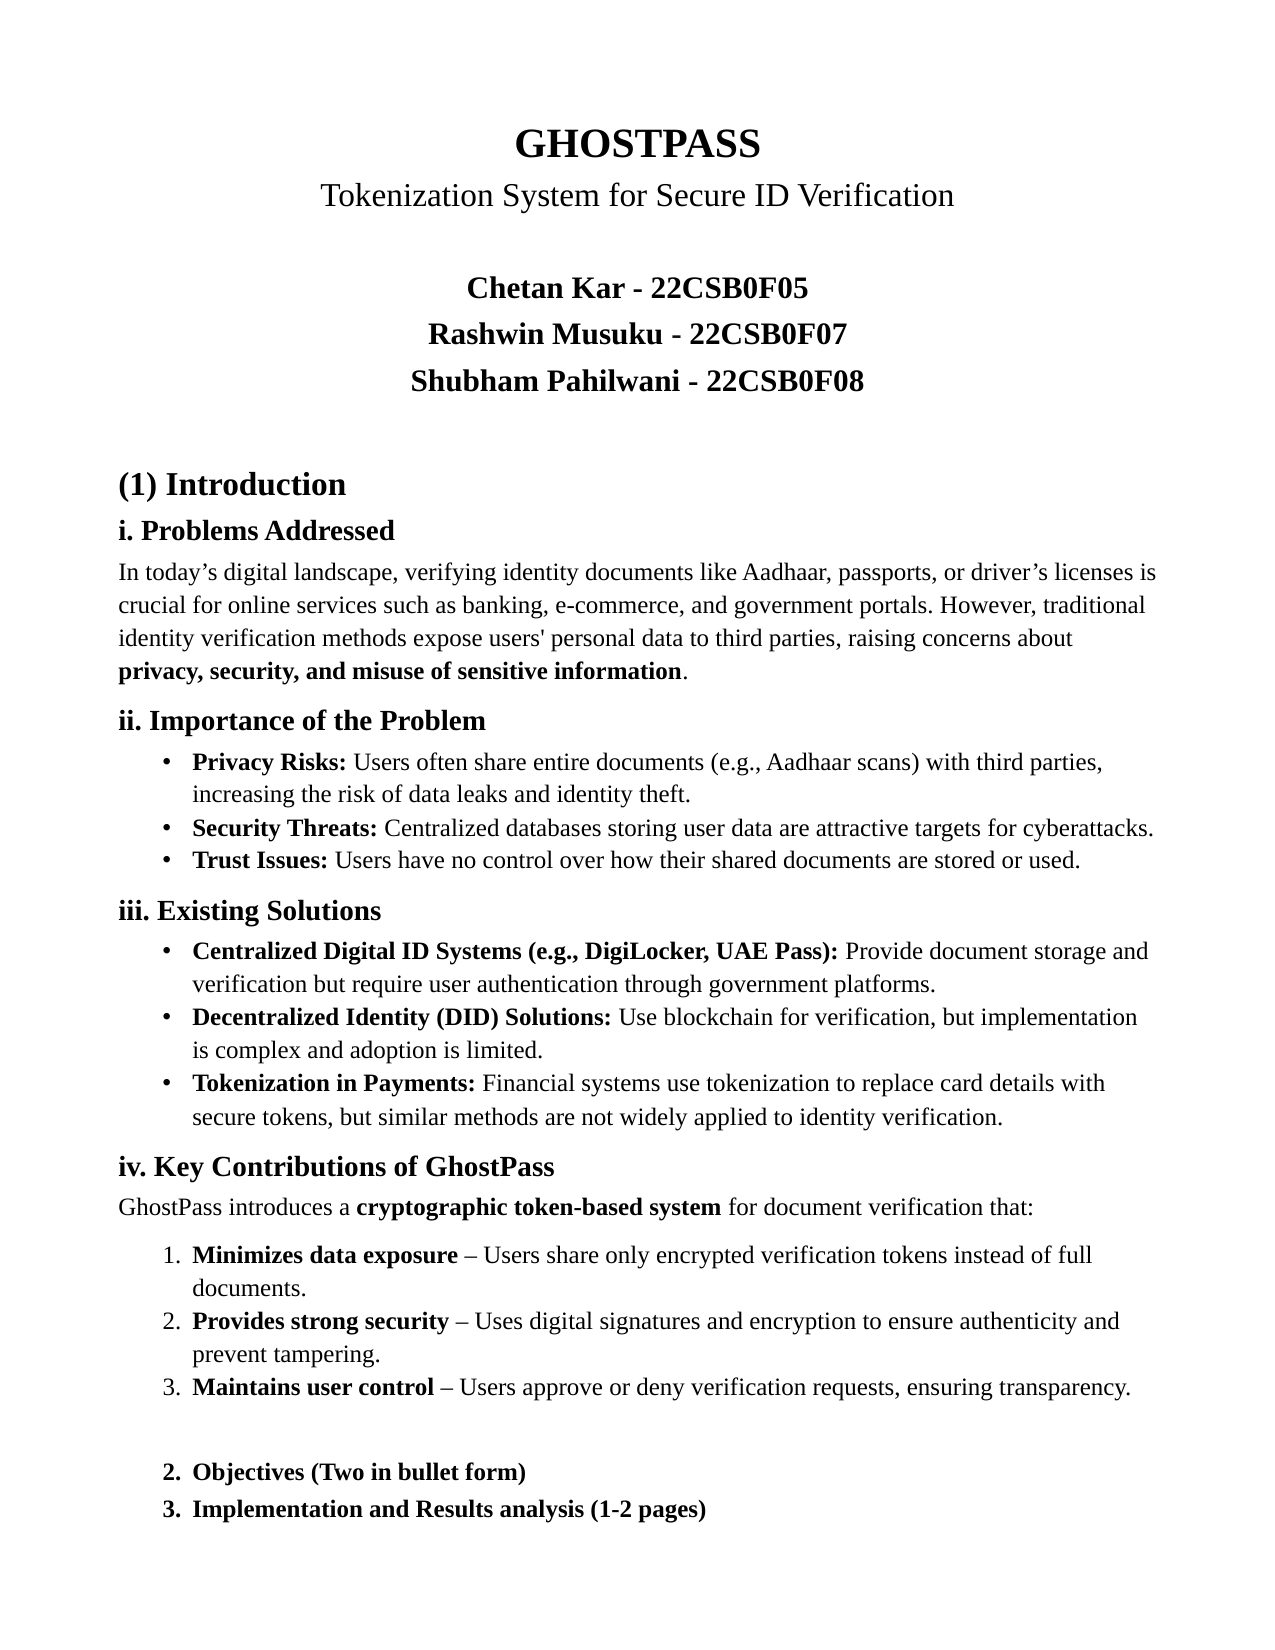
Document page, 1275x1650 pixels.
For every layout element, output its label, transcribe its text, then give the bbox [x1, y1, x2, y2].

text Tokenization System for Secure ID Verification [118, 176, 1157, 214]
text In today’s digital landscape, verifying identity documents like Aadhaar, passports, or driver’s licenses is crucial for online services such as banking, e-commerce, and government portals. However, traditional identity verification methods expose users' personal data to third parties, raising concerns about privacy, security, and misuse of sensitive information. [118, 557, 1157, 684]
text i. Problems Addressed [118, 513, 1157, 547]
list Centralized Digital ID Systems (e.g., DigiLocker, UAE Pass): Provide document storage and verification but require user authentication through government platforms. [162, 936, 1157, 998]
text iv. Key Contributions of GhostPass [118, 1149, 1157, 1183]
list Implementation and Results analysis (1-2 pages) [162, 1494, 1157, 1523]
list Provides strong security – Uses digital signatures and encryption to ensure authenticity and prevent tampering. [162, 1306, 1157, 1368]
text GHOSTPASS [118, 118, 1157, 166]
list Decentralized Identity (DID) Solutions: Use blockchain for verification, but implementation is complex and adoption is limited. [162, 1002, 1157, 1064]
text Chetan Kar - 22CSB0F05 [118, 269, 1157, 305]
text iii. Existing Solutions [118, 893, 1157, 927]
list Maintains user control – Users approve or deny verification requests, ensuring transparency. [162, 1372, 1157, 1401]
list Privacy Risks: Users often share entire documents (e.g., Aadhaar scans) with third parties, increasing the risk of data leaks and identity theft. [162, 747, 1157, 808]
text Rashwin Musuku - 22CSB0F07 [118, 316, 1157, 351]
text ii. Importance of the Problem [118, 703, 1157, 737]
text GhostPass introduces a cryptographic token-based system for document verification that: [118, 1192, 1157, 1221]
text Shubham Pahilwani - 22CSB0F08 [118, 362, 1157, 398]
list Introduction [118, 464, 1157, 502]
list Minimizes data exposure – Users share only encrypted verification tokens instead of full documents. [162, 1240, 1157, 1302]
list Tokenization in Payments: Financial systems use tokenization to replace card details with secure tokens, but similar methods are not widely applied to identity verification. [162, 1068, 1157, 1130]
list Security Threats: Centralized databases storing user data are attractive targets for cyberattacks. [162, 813, 1157, 841]
list Trust Issues: Users have no control over how their shared documents are stored or used. [162, 846, 1157, 874]
list Objectives (Two in bullet form) [162, 1457, 1157, 1486]
